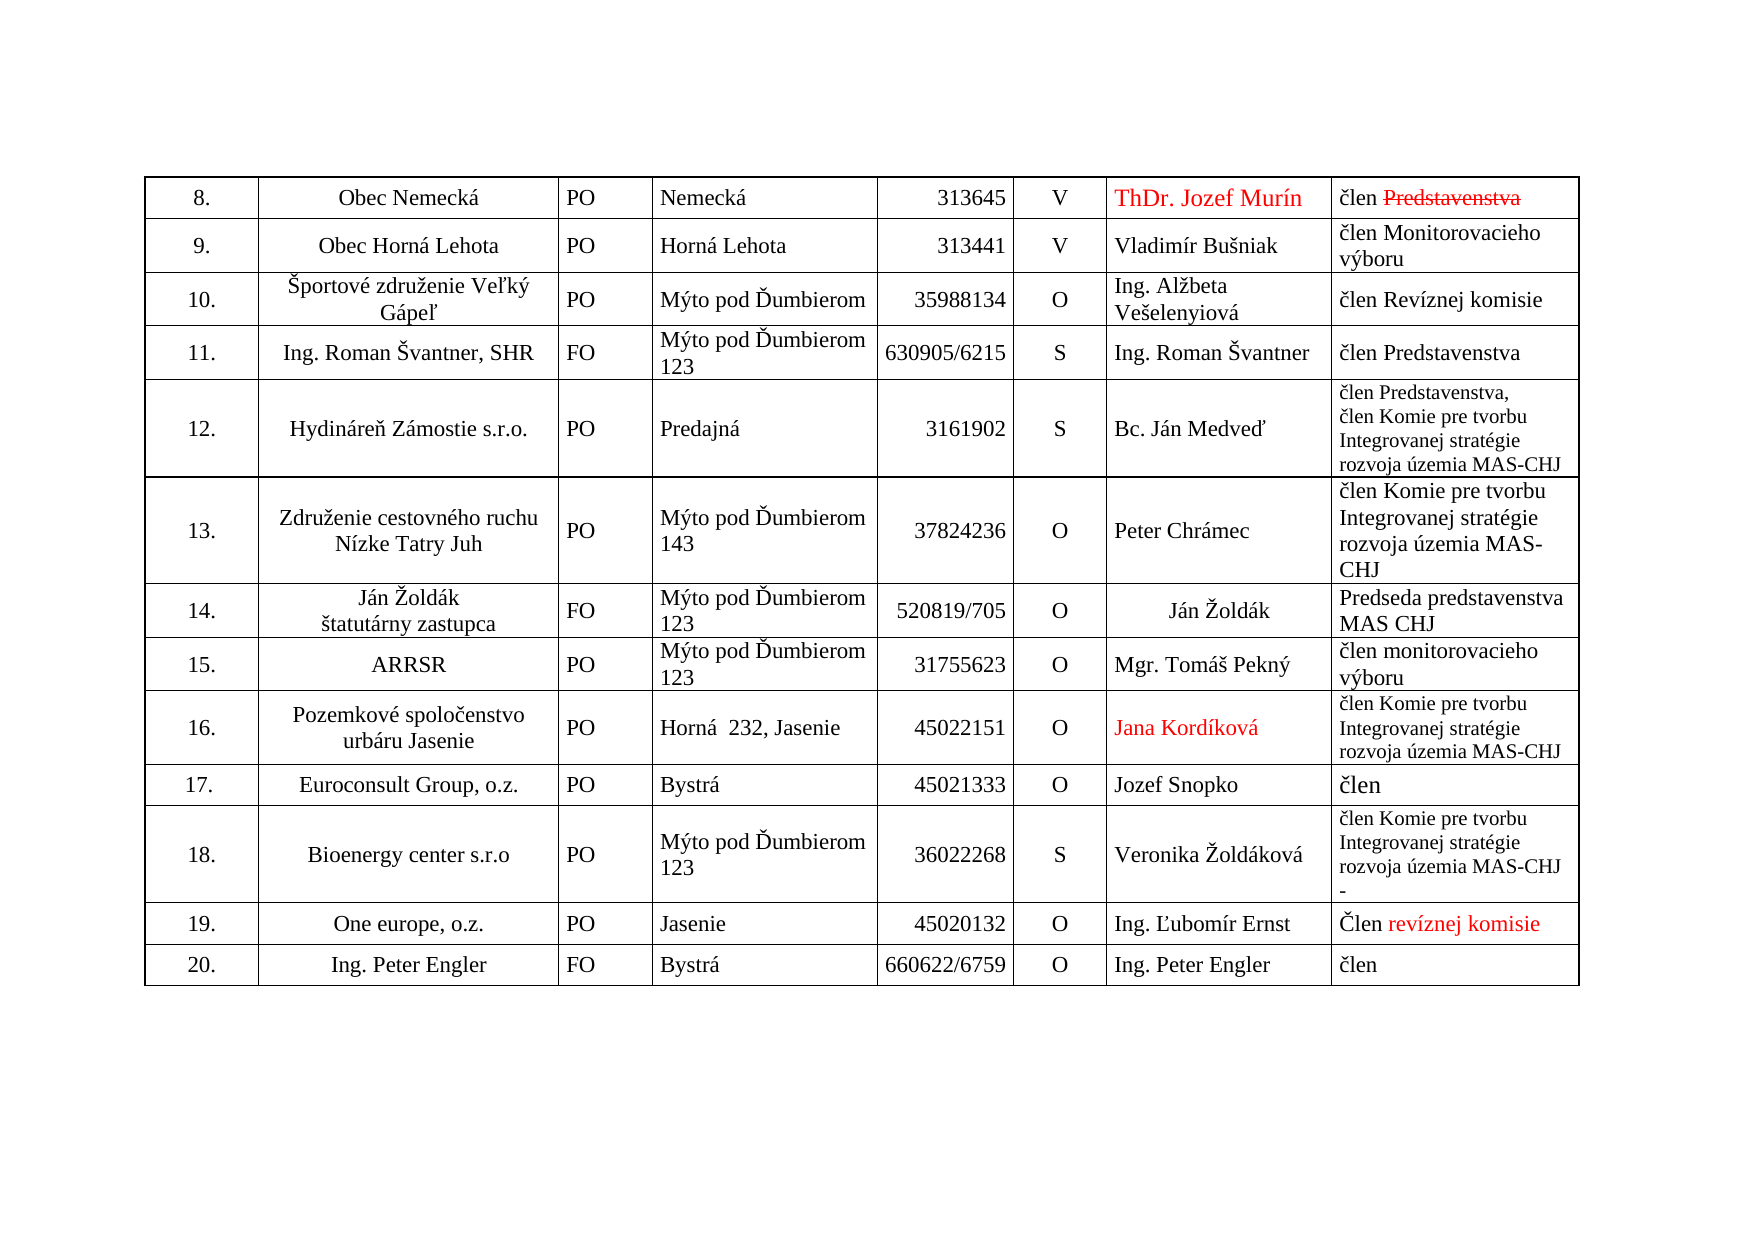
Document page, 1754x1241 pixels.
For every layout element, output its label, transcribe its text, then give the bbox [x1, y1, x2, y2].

table_cell 16. [146, 691, 258, 763]
table_cell člen Predstavenstva [1332, 326, 1578, 379]
table_cell Ján Žoldák [1107, 584, 1331, 637]
table_cell 36022268 [878, 806, 1013, 902]
table_cell Mýto pod Ďumbierom [653, 273, 877, 325]
table_cell 45020132 [878, 903, 1013, 943]
table_cell Vladimír Bušniak [1107, 219, 1331, 272]
table_cell ThDr. Jozef Murín [1107, 178, 1331, 218]
table_cell Ing. Ľubomír Ernst [1107, 903, 1331, 943]
table_cell Ján Žoldák štatutárny zastupca [259, 584, 558, 637]
table_cell O [1014, 765, 1106, 805]
table_cell člen Komie pre tvorbu Integrovanej stratégie rozvoja územia MAS-CHJ [1332, 478, 1578, 583]
table_cell Mýto pod Ďumbierom 143 [653, 478, 877, 583]
table_cell Ing. Alžbeta Vešelenyiová [1107, 273, 1331, 325]
table_cell FO [559, 945, 652, 985]
table_cell Predajná [653, 380, 877, 476]
table_cell Bystrá [653, 765, 877, 805]
table_cell PO [559, 219, 652, 272]
table_cell Euroconsult Group, o.z. [259, 765, 558, 805]
table_cell Obec Nemecká [259, 178, 558, 218]
table_cell S [1014, 806, 1106, 902]
table_cell 45021333 [878, 765, 1013, 805]
table_cell O [1014, 584, 1106, 637]
table_cell Bioenergy center s.r.o [259, 806, 558, 902]
table_cell 17. [146, 765, 258, 805]
table_cell Mýto pod Ďumbierom 123 [653, 806, 877, 902]
table_cell Veronika Žoldáková [1107, 806, 1331, 902]
table_cell PO [559, 638, 652, 690]
table_cell Mýto pod Ďumbierom 123 [653, 326, 877, 379]
table_cell Peter Chrámec [1107, 478, 1331, 583]
table_cell Obec Horná Lehota [259, 219, 558, 272]
table_cell Horná Lehota [653, 219, 877, 272]
table_cell člen Revíznej komisie [1332, 273, 1578, 325]
table_cell Hydináreň Zámostie s.r.o. [259, 380, 558, 476]
table_cell 313441 [878, 219, 1013, 272]
table_cell 37824236 [878, 478, 1013, 583]
table_cell PO [559, 380, 652, 476]
table_cell Ing. Peter Engler [1107, 945, 1331, 985]
table_cell Člen revíznej komisie [1332, 903, 1578, 943]
table_cell 45022151 [878, 691, 1013, 763]
table_cell Združenie cestovného ruchu Nízke Tatry Juh [259, 478, 558, 583]
table_cell 18. [146, 806, 258, 902]
table_cell O [1014, 691, 1106, 763]
table_cell Jasenie [653, 903, 877, 943]
table_cell Ing. Roman Švantner [1107, 326, 1331, 379]
table_cell Mgr. Tomáš Pekný [1107, 638, 1331, 690]
table_cell PO [559, 273, 652, 325]
table_cell FO [559, 326, 652, 379]
table_cell 3161902 [878, 380, 1013, 476]
table_cell člen [1332, 945, 1578, 985]
table_cell 19. [146, 903, 258, 943]
table_cell 31755623 [878, 638, 1013, 690]
table_cell Jana Kordíková [1107, 691, 1331, 763]
table_cell PO [559, 806, 652, 902]
table_cell PO [559, 178, 652, 218]
table_cell O [1014, 945, 1106, 985]
table_cell S [1014, 380, 1106, 476]
table_cell Bc. Ján Medveď [1107, 380, 1331, 476]
table_cell 520819/705 [878, 584, 1013, 637]
table_cell O [1014, 903, 1106, 943]
table_cell Mýto pod Ďumbierom 123 [653, 584, 877, 637]
table_cell 313645 [878, 178, 1013, 218]
table_cell PO [559, 765, 652, 805]
table_cell V [1014, 219, 1106, 272]
table_cell člen Predstavenstva, člen Komie pre tvorbu Integrovanej stratégie rozvoja územia MAS-CHJ [1332, 380, 1578, 476]
table_cell člen monitorovacieho výboru [1332, 638, 1578, 690]
table_cell ARRSR [259, 638, 558, 690]
table_cell 9. [146, 219, 258, 272]
table_cell Ing. Roman Švantner, SHR [259, 326, 558, 379]
table_cell O [1014, 273, 1106, 325]
table_cell člen [1332, 765, 1578, 805]
table_cell FO [559, 584, 652, 637]
table_cell Jozef Snopko [1107, 765, 1331, 805]
table_cell 660622/6759 [878, 945, 1013, 985]
table_cell O [1014, 478, 1106, 583]
table_cell člen Komie pre tvorbu Integrovanej stratégie rozvoja územia MAS-CHJ [1332, 691, 1578, 763]
table_cell PO [559, 691, 652, 763]
table_cell 13. [146, 478, 258, 583]
table_cell PO [559, 903, 652, 943]
table_cell PO [559, 478, 652, 583]
table_cell 14. [146, 584, 258, 637]
table_cell S [1014, 326, 1106, 379]
table_cell One europe, o.z. [259, 903, 558, 943]
table_cell Bystrá [653, 945, 877, 985]
table_cell Predseda predstavenstva MAS CHJ [1332, 584, 1578, 637]
table_cell 20. [146, 945, 258, 985]
table_cell člen Predstavenstva [1332, 178, 1578, 218]
table_cell člen Monitorovacieho výboru [1332, 219, 1578, 272]
table_cell Nemecká [653, 178, 877, 218]
table_cell Mýto pod Ďumbierom 123 [653, 638, 877, 690]
table_cell 8. [146, 178, 258, 218]
table_cell O [1014, 638, 1106, 690]
table_cell 10. [146, 273, 258, 325]
table_cell 35988134 [878, 273, 1013, 325]
table_cell Ing. Peter Engler [259, 945, 558, 985]
table_cell 12. [146, 380, 258, 476]
table_cell 11. [146, 326, 258, 379]
table_cell Horná 232, Jasenie [653, 691, 877, 763]
table_cell 630905/6215 [878, 326, 1013, 379]
table_cell V [1014, 178, 1106, 218]
table_cell člen Komie pre tvorbu Integrovanej stratégie rozvoja územia MAS-CHJ - [1332, 806, 1578, 902]
table_cell 15. [146, 638, 258, 690]
table_cell Športové združenie Veľký Gápeľ [259, 273, 558, 325]
table_cell Pozemkové spoločenstvo urbáru Jasenie [259, 691, 558, 763]
